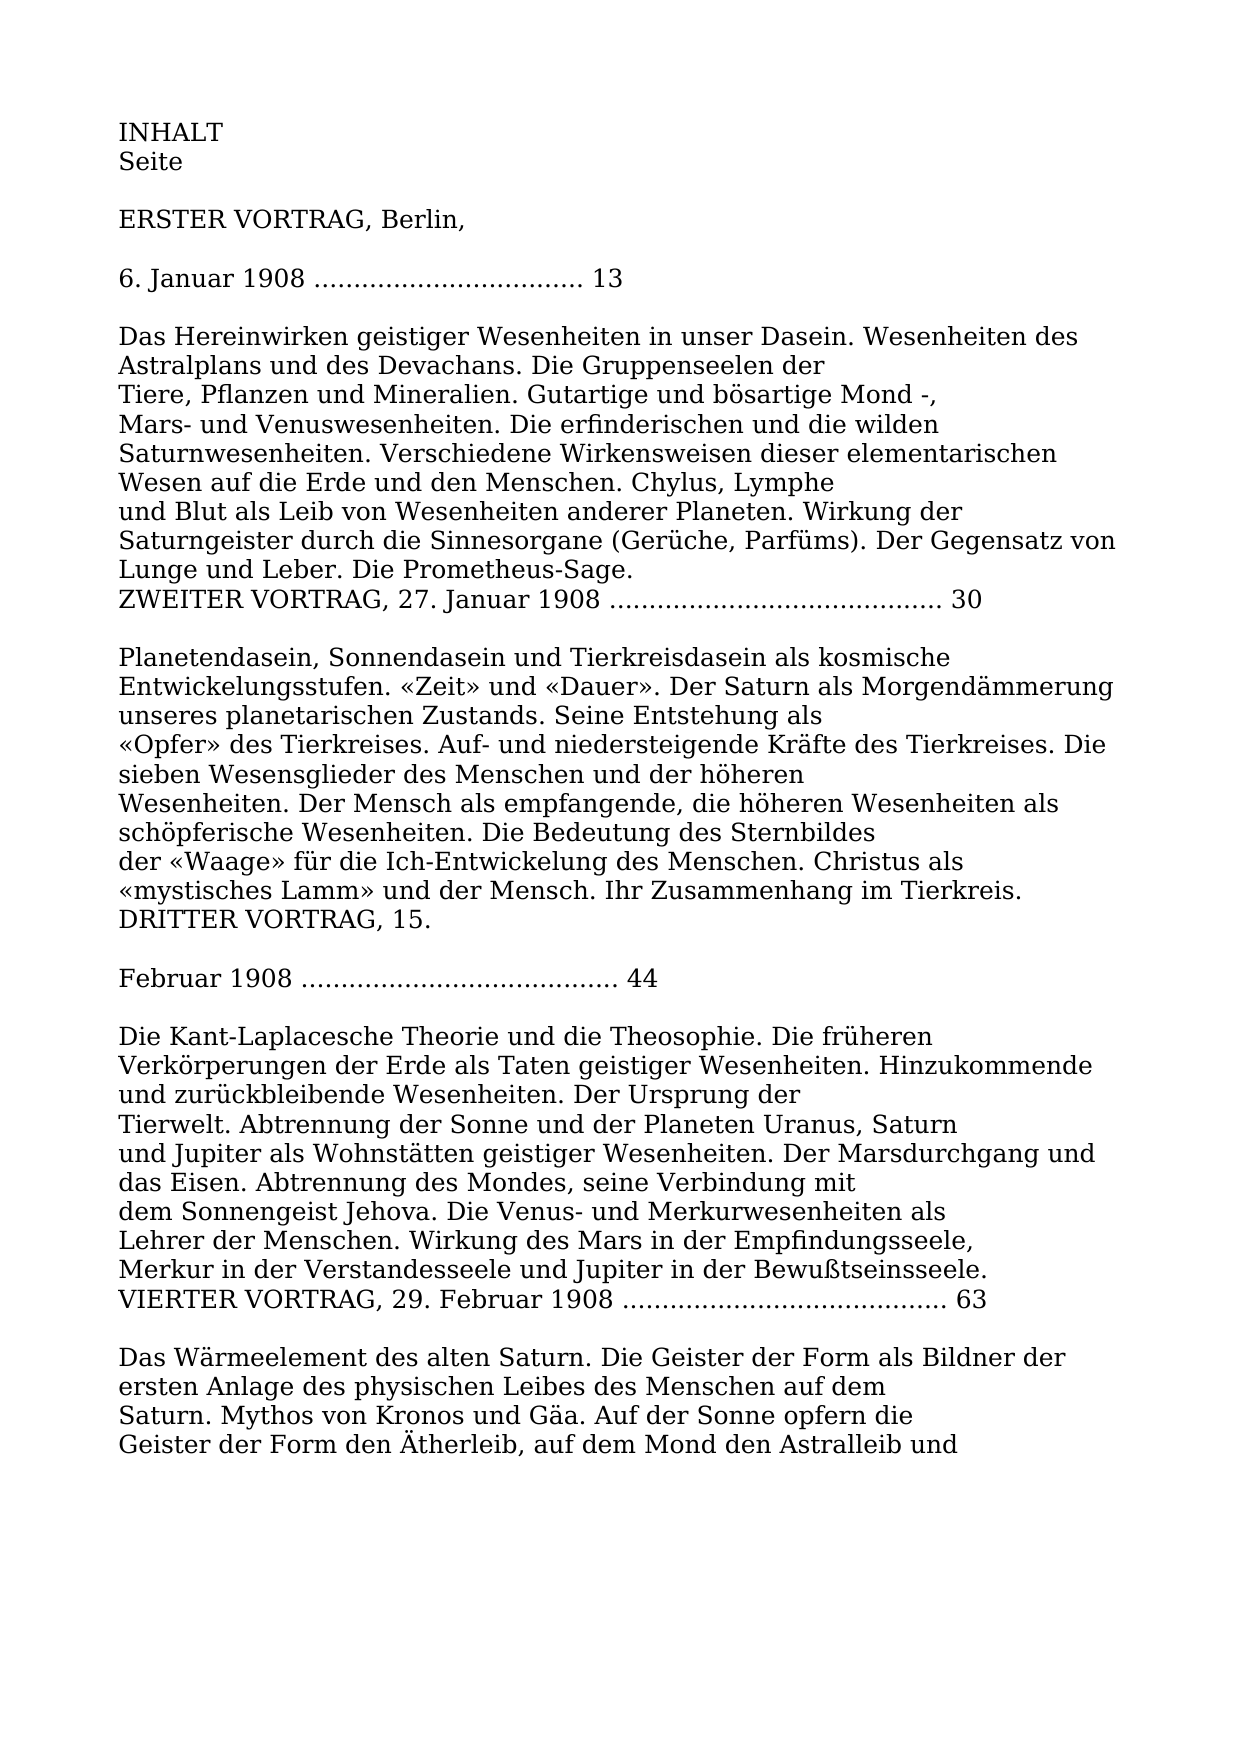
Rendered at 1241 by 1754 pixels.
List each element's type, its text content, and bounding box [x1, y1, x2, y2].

text und Jupiter als Wohnstätten geistiger Wesenheiten. Der Marsdurchgang und das Eisen. Abtrennung des Mondes, seine Verbindung mit [118, 1139, 1122, 1197]
text Saturn. Mythos von Kronos und Gäa. Auf der Sonne opfern die [118, 1401, 1122, 1431]
text Das Hereinwirken geistiger Wesenheiten in unser Dasein. Wesenheiten des Astralplans und des Devachans. Die Gruppenseelen der [118, 322, 1122, 381]
text Saturnwesenheiten. Verschiedene Wirkensweisen dieser elementarischen Wesen auf die Erde und den Menschen. Chylus, Lymphe [118, 439, 1122, 497]
text Tierwelt. Abtrennung der Sonne und der Planeten Uranus, Saturn [118, 1110, 1122, 1139]
text dem Sonnengeist Jehova. Die Venus- und Merkurwesenheiten als [118, 1197, 1122, 1226]
text Saturngeister durch die Sinnesorgane (Gerüche, Parfüms). Der Gegensatz von Lunge und Leber. Die Prometheus-Sage. [118, 526, 1122, 585]
text der «Waage» für die Ich-Entwickelung des Menschen. Christus als [118, 847, 1122, 876]
text 6. Januar 1908 .................................. 13 [118, 264, 1122, 293]
text Merkur in der Verstandesseele und Jupiter in der Bewußtseinsseele. [118, 1256, 1122, 1285]
text Entwickelungsstufen. «Zeit» und «Dauer». Der Saturn als Morgendämmerung unseres planetarischen Zustands. Seine Entstehung als [118, 672, 1122, 731]
text Geister der Form den Ätherleib, auf dem Mond den Astralleib und [118, 1431, 1122, 1460]
text Wesenheiten. Der Mensch als empfangende, die höheren Wesenheiten als schöpferische Wesenheiten. Die Bedeutung des Sternbildes [118, 789, 1122, 847]
text Mars- und Venuswesenheiten. Die erfinderischen und die wilden [118, 410, 1122, 439]
text VIERTER VORTRAG, 29. Februar 1908 ......................................... 63 [118, 1285, 1122, 1314]
text Planetendasein, Sonnendasein und Tierkreisdasein als kosmische [118, 643, 1122, 672]
text DRITTER VORTRAG, 15. [118, 906, 1122, 935]
text INHALT [118, 118, 1122, 147]
text ZWEITER VORTRAG, 27. Januar 1908 .......................................... 30 [118, 585, 1122, 614]
text ERSTER VORTRAG, Berlin, [118, 206, 1122, 235]
text Verkörperungen der Erde als Taten geistiger Wesenheiten. Hinzukommende und zurückbleibende Wesenheiten. Der Ursprung der [118, 1051, 1122, 1110]
text «mystisches Lamm» und der Mensch. Ihr Zusammenhang im Tierkreis. [118, 876, 1122, 906]
text Seite [118, 147, 1122, 176]
text Februar 1908 ........................................ 44 [118, 964, 1122, 993]
text Lehrer der Menschen. Wirkung des Mars in der Empfindungsseele, [118, 1226, 1122, 1256]
text «Opfer» des Tierkreises. Auf- und niedersteigende Kräfte des Tierkreises. Die sieben Wesensglieder des Menschen und der höheren [118, 731, 1122, 789]
text Das Wärmeelement des alten Saturn. Die Geister der Form als Bildner der ersten Anlage des physischen Leibes des Menschen auf dem [118, 1343, 1122, 1401]
text Tiere, Pflanzen und Mineralien. Gutartige und bösartige Mond -, [118, 381, 1122, 410]
text und Blut als Leib von Wesenheiten anderer Planeten. Wirkung der [118, 497, 1122, 526]
text Die Kant-Laplacesche Theorie und die Theosophie. Die früheren [118, 1022, 1122, 1051]
